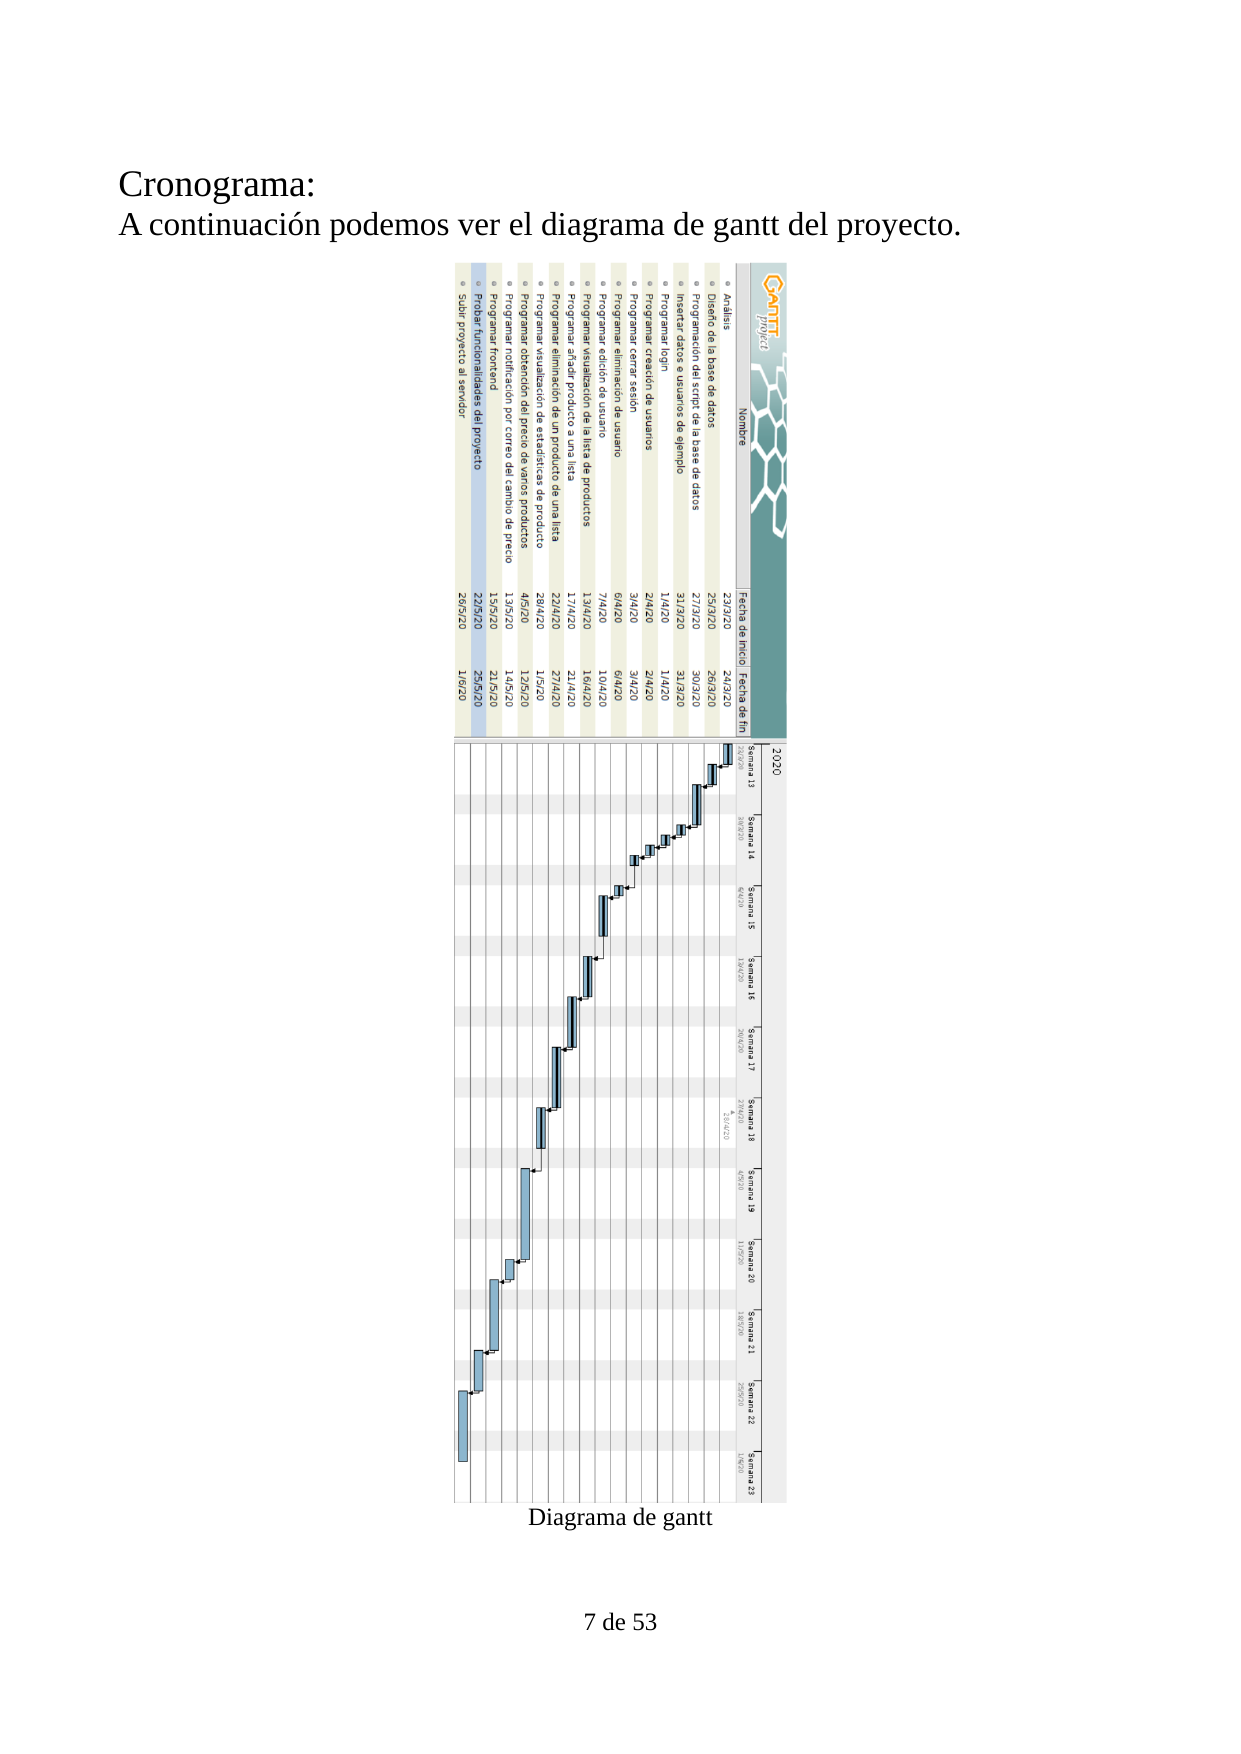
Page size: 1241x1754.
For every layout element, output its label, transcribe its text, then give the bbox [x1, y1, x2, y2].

text Cronograma: [118, 161, 1122, 204]
picture [454, 264, 787, 1503]
text A continuación podemos ver el diagrama de gantt del proyecto. [118, 204, 1122, 243]
text Diagrama de gantt [118, 243, 1122, 1531]
